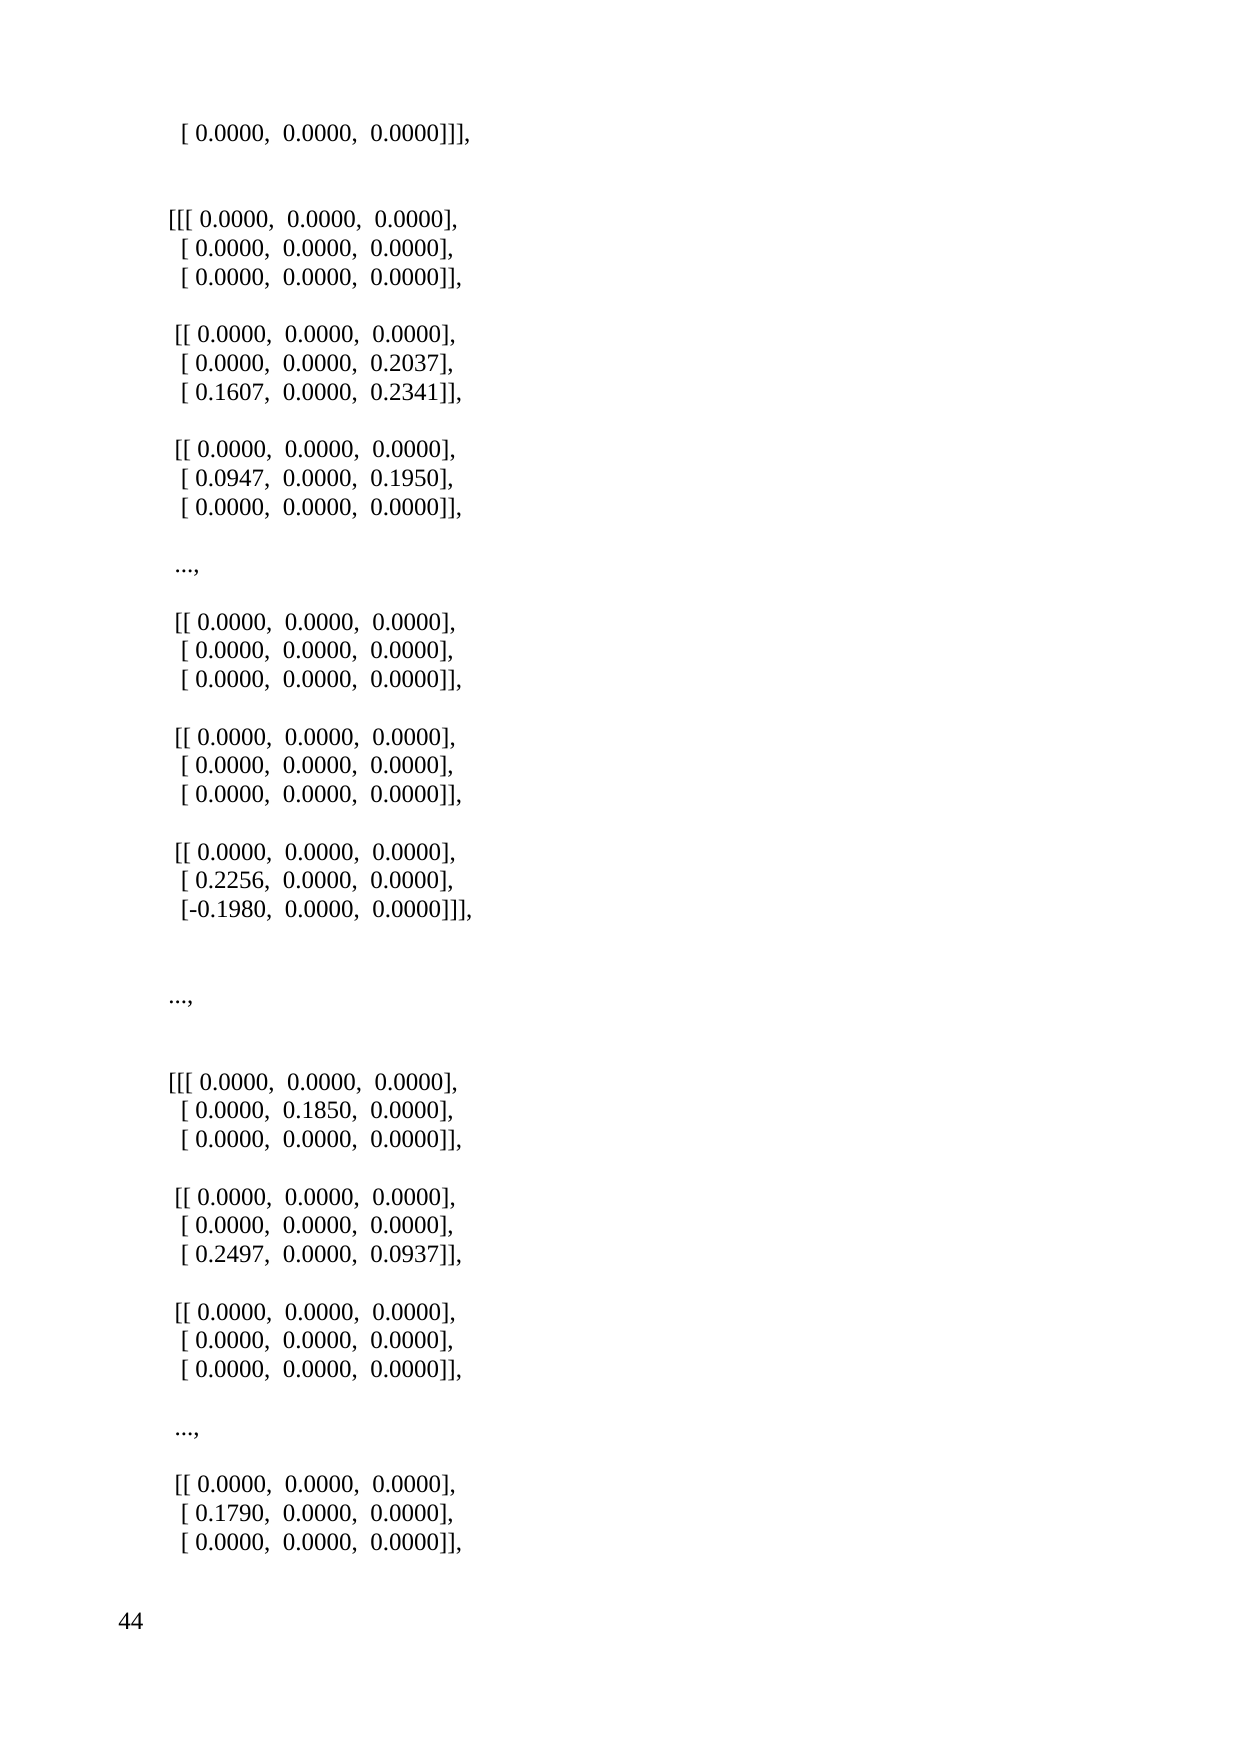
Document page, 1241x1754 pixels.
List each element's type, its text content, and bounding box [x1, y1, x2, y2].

text [[ 0.0000, 0.0000, 0.0000], [118, 1297, 1122, 1326]
text [ 0.0000, 0.0000, 0.0000]], [118, 1354, 1122, 1383]
text [ 0.0000, 0.1850, 0.0000], [118, 1096, 1122, 1124]
text [[ 0.0000, 0.0000, 0.0000], [118, 434, 1122, 463]
text [[ 0.0000, 0.0000, 0.0000], [118, 837, 1122, 866]
text [ 0.2497, 0.0000, 0.0937]], [118, 1239, 1122, 1268]
text [ 0.0000, 0.0000, 0.2037], [118, 348, 1122, 377]
text [[[ 0.0000, 0.0000, 0.0000], [118, 204, 1122, 233]
text [ 0.0000, 0.0000, 0.0000]], [118, 779, 1122, 808]
text [ 0.0000, 0.0000, 0.0000], [118, 1326, 1122, 1354]
text [ 0.0000, 0.0000, 0.0000]], [118, 664, 1122, 693]
text [[ 0.0000, 0.0000, 0.0000], [118, 1469, 1122, 1498]
text [[ 0.0000, 0.0000, 0.0000], [118, 1182, 1122, 1211]
text [ 0.2256, 0.0000, 0.0000], [118, 866, 1122, 894]
text [ 0.0000, 0.0000, 0.0000]], [118, 1124, 1122, 1153]
text [ 0.0000, 0.0000, 0.0000]], [118, 492, 1122, 521]
text ..., [118, 981, 1122, 1009]
text [ 0.0000, 0.0000, 0.0000]], [118, 1527, 1122, 1556]
text [ 0.0000, 0.0000, 0.0000]]], [118, 118, 1122, 147]
text [[ 0.0000, 0.0000, 0.0000], [118, 319, 1122, 348]
text [ 0.0000, 0.0000, 0.0000], [118, 233, 1122, 262]
text [ 0.0000, 0.0000, 0.0000], [118, 751, 1122, 779]
text [ 0.0000, 0.0000, 0.0000], [118, 636, 1122, 664]
text [ 0.0000, 0.0000, 0.0000], [118, 1211, 1122, 1239]
text [ 0.1790, 0.0000, 0.0000], [118, 1498, 1122, 1527]
text [ 0.0947, 0.0000, 0.1950], [118, 463, 1122, 492]
text [-0.1980, 0.0000, 0.0000]]], [118, 894, 1122, 923]
text [[[ 0.0000, 0.0000, 0.0000], [118, 1067, 1122, 1096]
text [ 0.0000, 0.0000, 0.0000]], [118, 262, 1122, 291]
text ..., [118, 549, 1122, 578]
text [[ 0.0000, 0.0000, 0.0000], [118, 607, 1122, 636]
text [[ 0.0000, 0.0000, 0.0000], [118, 722, 1122, 751]
text ..., [118, 1412, 1122, 1441]
text [ 0.1607, 0.0000, 0.2341]], [118, 377, 1122, 406]
